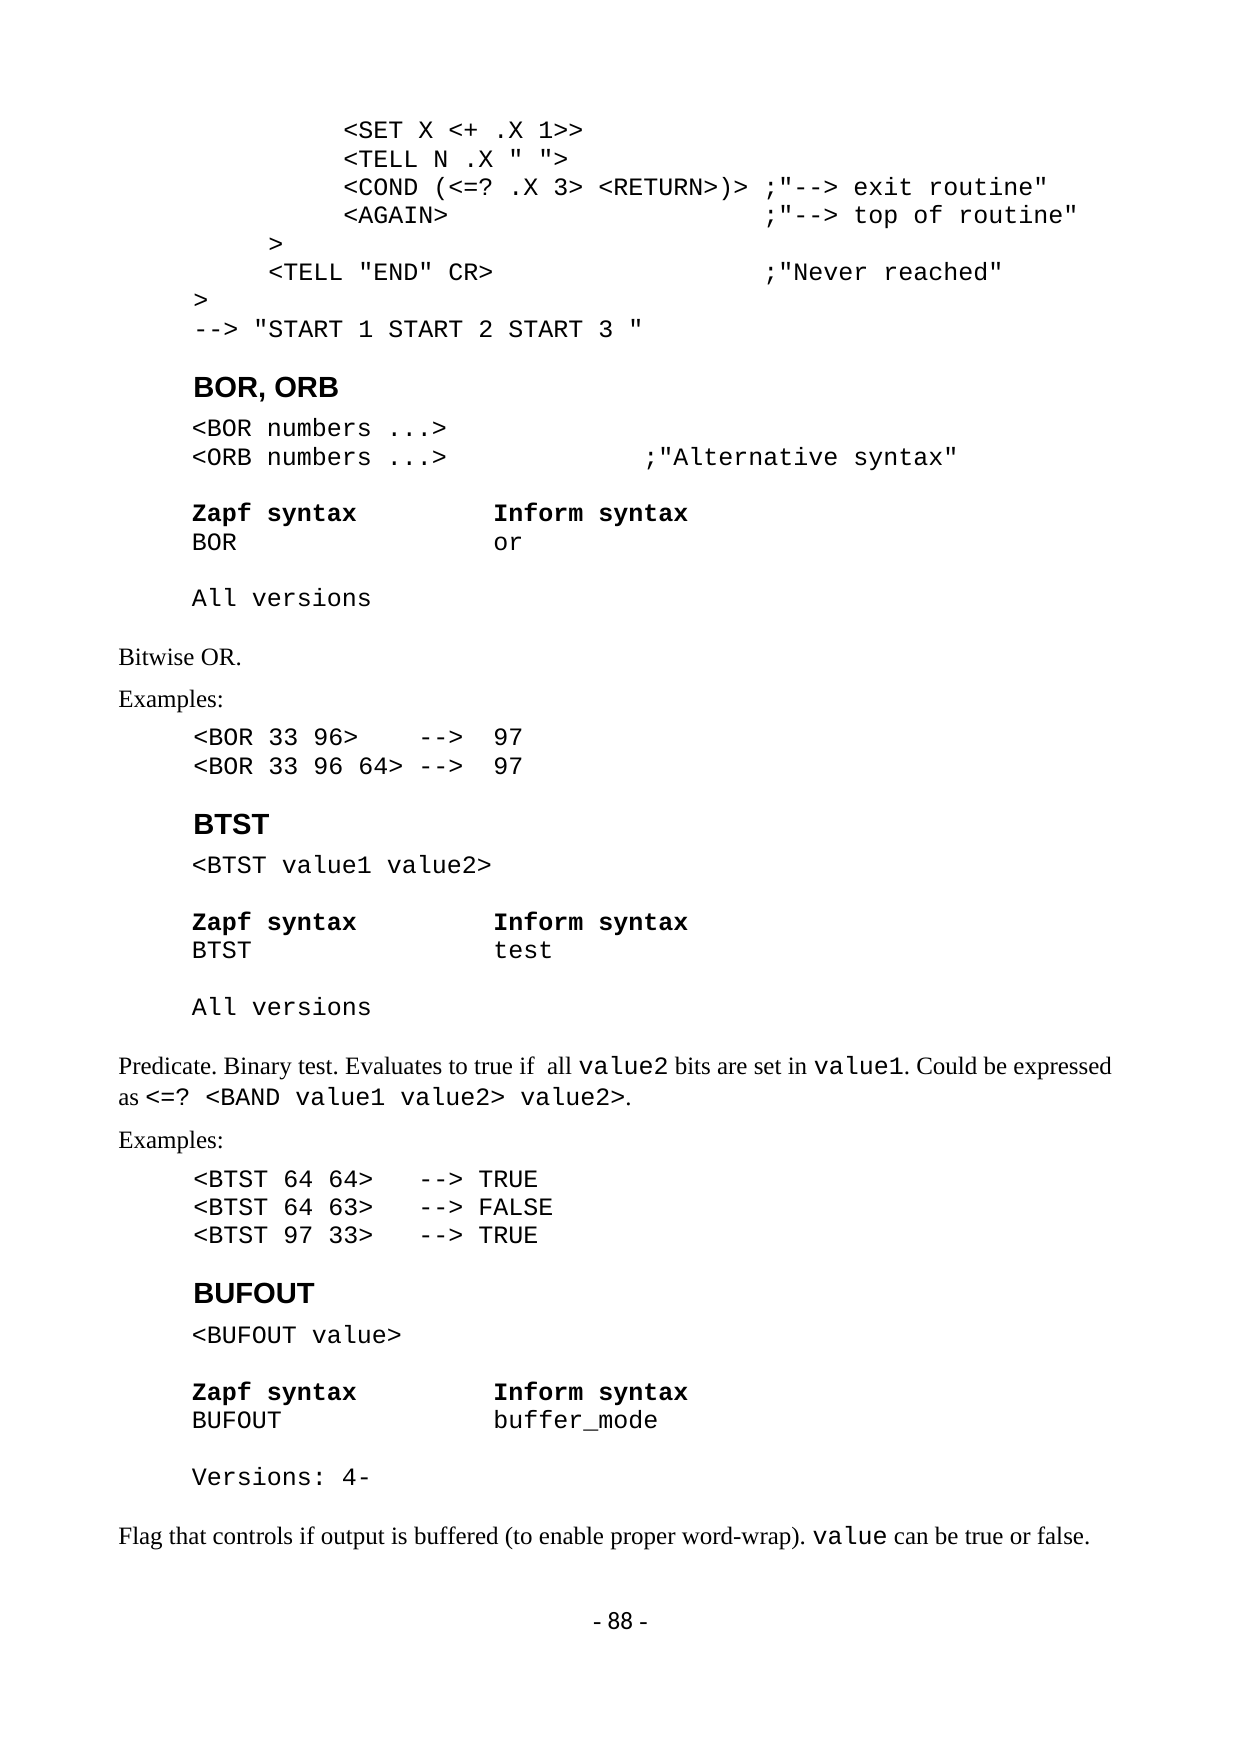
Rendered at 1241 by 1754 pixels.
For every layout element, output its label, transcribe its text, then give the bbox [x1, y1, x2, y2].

subtitle BTST [118, 807, 1122, 840]
text Zapf syntax Inform syntax [192, 909, 1122, 938]
subtitle BUFOUT [118, 1276, 1122, 1310]
text <SET X <+ .X 1>> <TELL N .X " "> <COND (<=? .X 3> <RETURN>)> ;"--> exit routine" <AGAIN> ;"--> top of routine" > <TELL "END" CR> ;"Never reached" > --> "START 1 START 2 START 3 " [118, 118, 1122, 345]
subtitle BOR, ORB [118, 370, 1122, 403]
text Versions: 4- [192, 1464, 1122, 1492]
text Bitwise OR. [118, 642, 1122, 671]
text Examples: [118, 684, 1122, 712]
text BTST test [192, 938, 1122, 966]
text Zapf syntax Inform syntax [192, 501, 1122, 529]
text Examples: [118, 1125, 1122, 1154]
text Predicate. Binary test. Evaluates to true if all value2 bits are set in value1. Could be expressed as <=? <BAND value1 value2> value2>. [118, 1051, 1122, 1113]
text <BUFOUT value> [192, 1322, 1122, 1351]
text All versions [192, 586, 1122, 614]
text <BTST 64 64> --> TRUE <BTST 64 63> --> FALSE <BTST 97 33> --> TRUE [118, 1166, 1122, 1251]
text <BTST value1 value2> [192, 853, 1122, 881]
text Zapf syntax Inform syntax [192, 1379, 1122, 1407]
text All versions [192, 994, 1122, 1023]
text BUFOUT buffer_mode [192, 1407, 1122, 1436]
text <BOR numbers ...> <ORB numbers ...> ;"Alternative syntax" [192, 416, 1122, 472]
text BOR or [192, 529, 1122, 557]
text Flag that controls if output is buffered (to enable proper word-wrap). value can be true or false. [118, 1521, 1122, 1552]
text <BOR 33 96> --> 97 <BOR 33 96 64> --> 97 [118, 725, 1122, 782]
